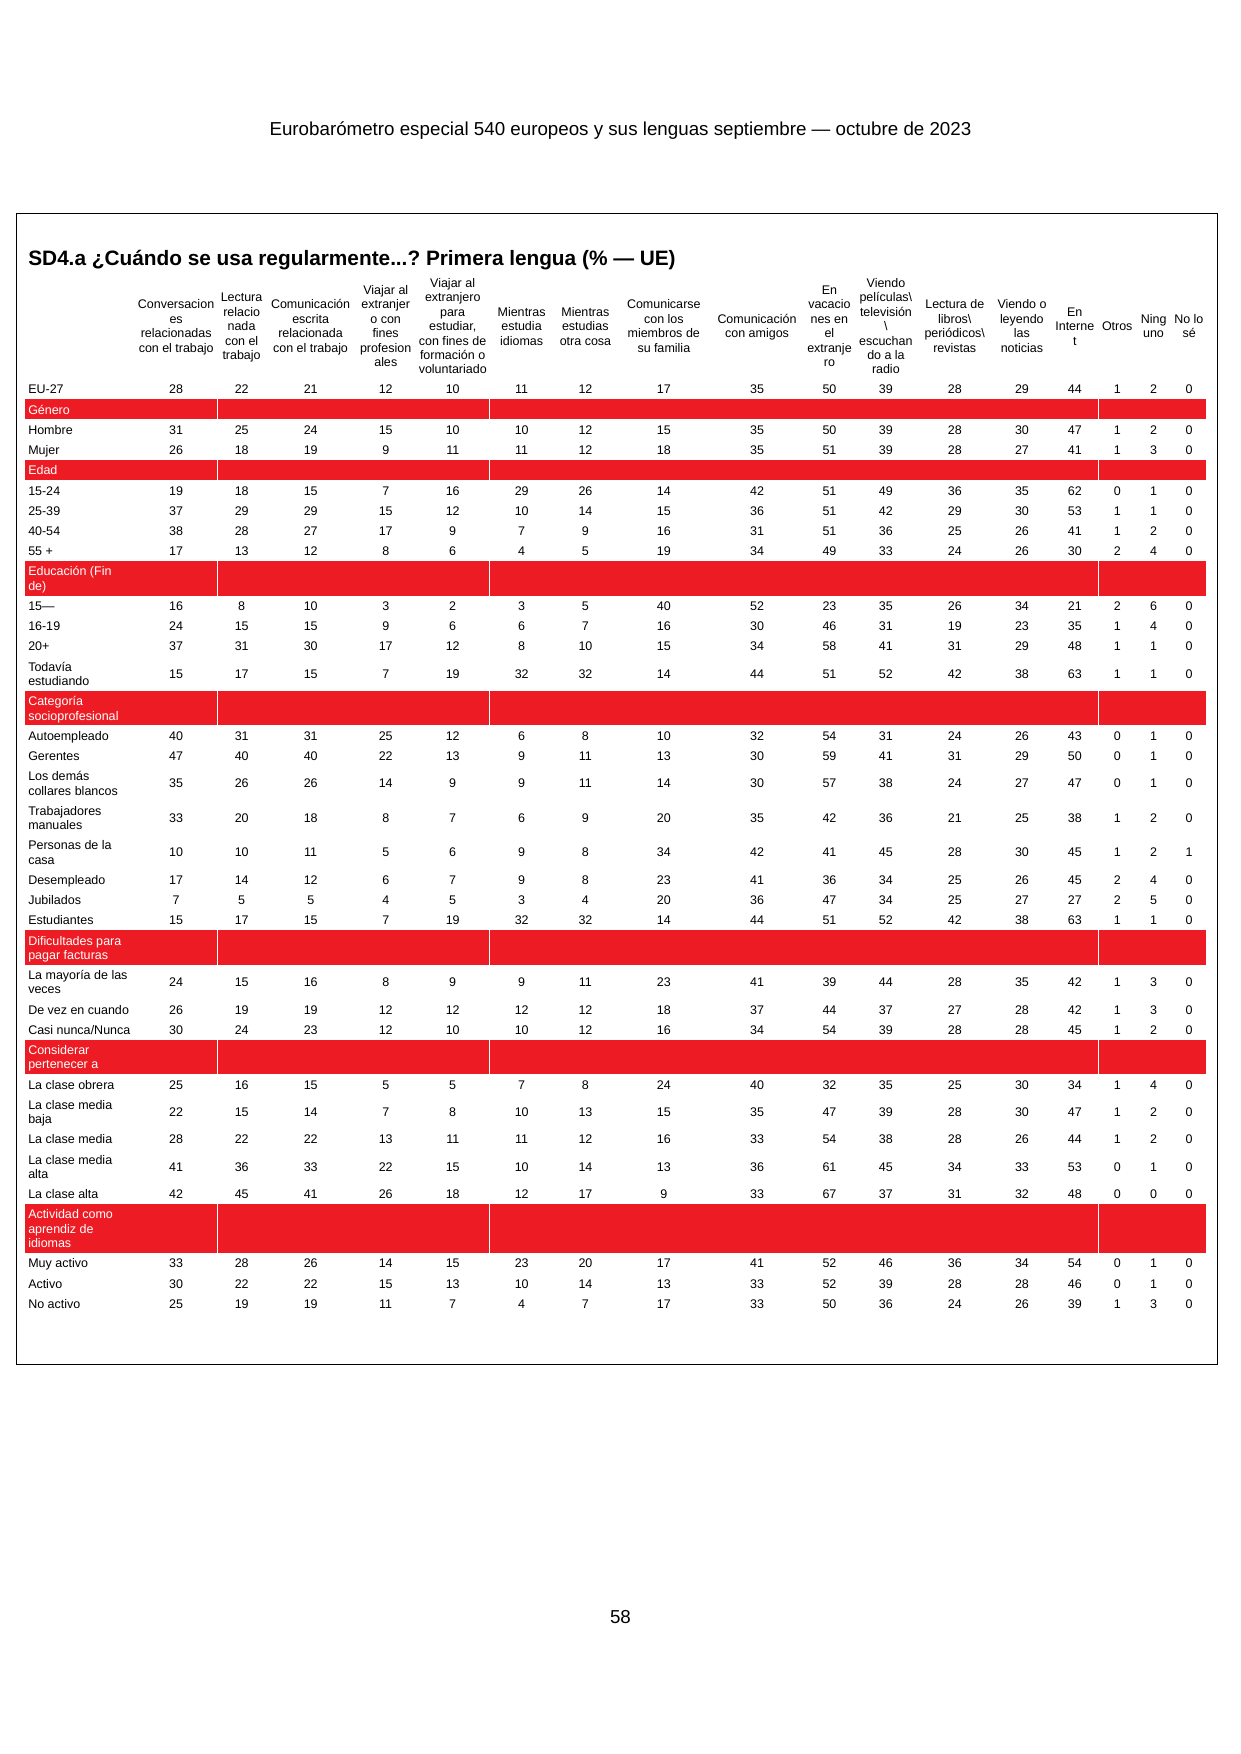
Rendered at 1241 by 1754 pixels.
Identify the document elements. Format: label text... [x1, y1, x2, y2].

table_cell 26 [265, 1253, 356, 1273]
table_cell [265, 1204, 356, 1253]
table_cell [415, 1040, 489, 1074]
table_cell 32 [490, 910, 553, 930]
table_cell 19 [415, 910, 489, 930]
table_cell 3 [490, 596, 553, 616]
table_cell 19 [265, 999, 356, 1019]
table_cell 26 [134, 440, 217, 460]
table_cell 1 [1135, 1149, 1171, 1184]
table_cell 18 [617, 440, 710, 460]
table_cell 0 [1099, 725, 1135, 746]
table_cell [993, 460, 1051, 480]
table_cell 24 [218, 1020, 265, 1040]
table_cell Jubilados [25, 890, 134, 910]
table_cell 45 [855, 835, 916, 869]
table_cell Lectura de libros\periódicos\ revistas [916, 273, 993, 379]
table_cell 39 [855, 1273, 916, 1293]
table_cell 42 [855, 500, 916, 521]
table_cell 14 [553, 1273, 617, 1293]
table_cell 26 [993, 1129, 1051, 1149]
table_cell 28 [916, 379, 993, 399]
table_cell 47 [1051, 420, 1098, 440]
table_cell 12 [265, 870, 356, 890]
table_cell [1135, 691, 1171, 725]
table_cell 10 [218, 835, 265, 869]
table_header [710, 243, 803, 273]
table_cell 15 [218, 1095, 265, 1129]
table_cell [25, 273, 134, 379]
table_cell 29 [993, 379, 1051, 399]
table_cell 40 [218, 746, 265, 766]
table_cell [1099, 460, 1135, 480]
table_cell 23 [265, 1020, 356, 1040]
table_cell 47 [134, 746, 217, 766]
table_cell 20 [553, 1253, 617, 1273]
table_cell Comunicación con amigos [710, 273, 803, 379]
table_cell 45 [1051, 1020, 1098, 1040]
table_cell 29 [218, 500, 265, 521]
table_cell [415, 691, 489, 725]
table_cell 5 [553, 541, 617, 561]
table_cell 34 [617, 835, 710, 869]
table_cell La clase media [25, 1129, 134, 1149]
table_cell 8 [553, 870, 617, 890]
table_cell 15 [617, 636, 710, 656]
table_cell 11 [356, 1294, 415, 1314]
table_cell Edad [25, 460, 134, 480]
table_cell 4 [490, 1294, 553, 1314]
table_cell 7 [415, 870, 489, 890]
table_cell 31 [218, 636, 265, 656]
table_cell [415, 930, 489, 965]
table_cell 0 [1171, 500, 1206, 521]
table_cell [1135, 399, 1171, 419]
table_cell 41 [803, 835, 855, 869]
table_cell 36 [916, 480, 993, 500]
table_cell [134, 460, 217, 480]
table_cell 51 [803, 500, 855, 521]
table_cell 45 [1051, 835, 1098, 869]
table_cell 12 [553, 1129, 617, 1149]
table_cell 32 [803, 1074, 855, 1094]
table_cell 2 [1099, 890, 1135, 910]
table_cell 1 [1099, 636, 1135, 656]
table_cell 0 [1171, 1149, 1206, 1184]
table_cell 1 [1099, 521, 1135, 541]
table_cell En vacaciones en el extranjero [803, 273, 855, 379]
table_cell [134, 399, 217, 419]
table_cell Viajar al extranjero con fines profesionales [356, 273, 415, 379]
table_cell [1051, 399, 1098, 419]
table_cell 31 [916, 1184, 993, 1204]
table_cell 15 [134, 656, 217, 691]
table_cell Actividad como aprendiz de idiomas [25, 1204, 134, 1253]
table_cell 26 [993, 1294, 1051, 1314]
table_cell 17 [134, 541, 217, 561]
table_cell 32 [553, 910, 617, 930]
table_cell [855, 399, 916, 419]
table_cell 9 [356, 440, 415, 460]
table_cell 31 [134, 420, 217, 440]
table_cell 8 [356, 965, 415, 999]
table_cell 15— [25, 596, 134, 616]
table_cell [553, 930, 617, 965]
table_cell 1 [1135, 910, 1171, 930]
table_cell 52 [803, 1253, 855, 1273]
table_cell 34 [710, 636, 803, 656]
table_cell 25 [916, 890, 993, 910]
table_cell 51 [803, 910, 855, 930]
table_cell 35 [1051, 616, 1098, 636]
table_cell 1 [1099, 1020, 1135, 1040]
table_cell 30 [710, 616, 803, 636]
table_cell Lectura relacionada con el trabajo [218, 273, 265, 379]
table_cell [1171, 691, 1206, 725]
table_cell 1 [1099, 1074, 1135, 1094]
table_cell 42 [1051, 965, 1098, 999]
table_cell 0 [1171, 616, 1206, 636]
table_cell 35 [710, 420, 803, 440]
table_cell 9 [490, 746, 553, 766]
table_cell 51 [803, 440, 855, 460]
table_cell 32 [553, 656, 617, 691]
table_cell 37 [855, 999, 916, 1019]
table_cell 0 [1099, 746, 1135, 766]
table_cell 14 [265, 1095, 356, 1129]
table_cell 3 [1135, 440, 1171, 460]
table_cell 33 [710, 1273, 803, 1293]
table_cell [1171, 930, 1206, 965]
table_cell [218, 561, 265, 596]
table_cell 23 [617, 965, 710, 999]
table_cell 35 [710, 800, 803, 835]
table_cell [916, 460, 993, 480]
table_cell Comunicarse con los miembros de su familia [617, 273, 710, 379]
table_cell 12 [356, 1020, 415, 1040]
table_cell [25, 1314, 1051, 1334]
table_cell [553, 1040, 617, 1074]
table_cell 11 [490, 379, 553, 399]
table_cell 24 [916, 1294, 993, 1314]
table_cell 1 [1099, 500, 1135, 521]
table_cell 33 [265, 1149, 356, 1184]
table_cell 45 [855, 1149, 916, 1184]
table_cell [916, 930, 993, 965]
table_cell 5 [553, 596, 617, 616]
table_cell 28 [916, 1095, 993, 1129]
table_cell 28 [993, 1273, 1051, 1293]
table_cell 21 [916, 800, 993, 835]
table_cell 28 [916, 835, 993, 869]
table_cell [1051, 930, 1098, 965]
table_cell 34 [855, 890, 916, 910]
table_cell 10 [490, 420, 553, 440]
table_cell [916, 1040, 993, 1074]
table_cell [265, 460, 356, 480]
table_cell 47 [1051, 766, 1098, 800]
table_cell 28 [916, 1129, 993, 1149]
table_cell 35 [134, 766, 217, 800]
table_cell 39 [855, 420, 916, 440]
table_cell [617, 930, 710, 965]
table_cell [415, 460, 489, 480]
table_cell 17 [356, 521, 415, 541]
table_cell 33 [710, 1294, 803, 1314]
table_cell 13 [356, 1129, 415, 1149]
table_cell 2 [1135, 1020, 1171, 1040]
table_cell 39 [855, 440, 916, 460]
table_cell 38 [1051, 800, 1098, 835]
table_cell 33 [134, 1253, 217, 1273]
table_cell 42 [1051, 999, 1098, 1019]
table_cell [993, 1204, 1051, 1253]
table_cell 25 [134, 1074, 217, 1094]
table_cell 8 [553, 1074, 617, 1094]
table_cell 1 [1135, 500, 1171, 521]
table_cell 29 [265, 500, 356, 521]
table_cell 4 [553, 890, 617, 910]
table_cell 9 [415, 965, 489, 999]
table_cell 36 [855, 521, 916, 541]
table_cell 50 [803, 420, 855, 440]
table_cell 46 [1051, 1273, 1098, 1293]
table_cell 1 [1099, 835, 1135, 869]
table_cell 23 [993, 616, 1051, 636]
table_cell 58 [803, 636, 855, 656]
table_cell 45 [218, 1184, 265, 1204]
table_cell 2 [1099, 541, 1135, 561]
table_cell 12 [415, 999, 489, 1019]
table_cell 16 [617, 616, 710, 636]
table_cell 16 [218, 1074, 265, 1094]
table_cell 57 [803, 766, 855, 800]
table_cell 11 [265, 835, 356, 869]
table_cell 49 [803, 541, 855, 561]
table_cell 2 [1135, 800, 1171, 835]
table_cell 40 [710, 1074, 803, 1094]
table_cell 19 [265, 440, 356, 460]
table_cell 3 [356, 596, 415, 616]
table_cell 10 [415, 1020, 489, 1040]
table_cell 32 [490, 656, 553, 691]
table_cell 2 [1135, 420, 1171, 440]
table_cell 28 [993, 1020, 1051, 1040]
table_cell 44 [1051, 1129, 1098, 1149]
table_cell 5 [218, 890, 265, 910]
table_cell 32 [993, 1184, 1051, 1204]
table_cell 4 [1135, 870, 1171, 890]
table_cell 21 [265, 379, 356, 399]
table_cell 0 [1171, 1074, 1206, 1094]
table_cell 27 [993, 890, 1051, 910]
table_cell 38 [855, 766, 916, 800]
table_cell [803, 1040, 855, 1074]
table_cell [1051, 460, 1098, 480]
table_cell 36 [710, 890, 803, 910]
table_cell 28 [916, 1273, 993, 1293]
table_cell 6 [415, 541, 489, 561]
table_cell 7 [356, 480, 415, 500]
table_cell Hombre [25, 420, 134, 440]
table_cell 15 [218, 965, 265, 999]
table_cell 35 [993, 480, 1051, 500]
table_cell 30 [134, 1273, 217, 1293]
table_cell 8 [490, 636, 553, 656]
table_cell 22 [356, 746, 415, 766]
table_cell 14 [356, 766, 415, 800]
table_cell 46 [803, 616, 855, 636]
table_cell 37 [855, 1184, 916, 1204]
table_cell 36 [218, 1149, 265, 1184]
table_cell 16-19 [25, 616, 134, 636]
table_cell 14 [617, 656, 710, 691]
table_cell 13 [218, 541, 265, 561]
table_cell 19 [265, 1294, 356, 1314]
table_cell 0 [1171, 379, 1206, 399]
table_cell 39 [855, 379, 916, 399]
table_cell [265, 691, 356, 725]
table_cell 9 [617, 1184, 710, 1204]
table_cell 7 [134, 890, 217, 910]
table_cell 41 [710, 965, 803, 999]
table_cell 1 [1135, 725, 1171, 746]
table_cell 24 [916, 766, 993, 800]
table_cell 0 [1171, 1095, 1206, 1129]
table_cell 1 [1099, 800, 1135, 835]
table_cell 41 [134, 1149, 217, 1184]
table_cell [415, 561, 489, 596]
table_cell 18 [218, 480, 265, 500]
table_cell 37 [134, 636, 217, 656]
table_cell EU-27 [25, 379, 134, 399]
table_cell 14 [218, 870, 265, 890]
table_cell 14 [617, 910, 710, 930]
table_cell 35 [855, 596, 916, 616]
table_cell 16 [617, 1020, 710, 1040]
table_cell 1 [1171, 835, 1206, 869]
table_cell 25 [916, 870, 993, 890]
table_cell 30 [710, 766, 803, 800]
table_cell [617, 399, 710, 419]
table_cell 13 [617, 746, 710, 766]
table_header [855, 243, 916, 273]
table_cell [1135, 561, 1171, 596]
table_cell 53 [1051, 1149, 1098, 1184]
table_cell 3 [1135, 965, 1171, 999]
table_cell 41 [265, 1184, 356, 1204]
table_cell 27 [916, 999, 993, 1019]
table_cell 15 [617, 500, 710, 521]
table_cell 10 [490, 1020, 553, 1040]
table_cell 29 [993, 636, 1051, 656]
table_cell 0 [1099, 1184, 1135, 1204]
table_cell 1 [1135, 766, 1171, 800]
table_cell 36 [916, 1253, 993, 1273]
table_cell 26 [916, 596, 993, 616]
table_cell 52 [803, 1273, 855, 1293]
table_cell 0 [1099, 766, 1135, 800]
table_cell 37 [710, 999, 803, 1019]
table_cell 14 [553, 500, 617, 521]
table_cell 39 [855, 1020, 916, 1040]
table_cell 41 [855, 636, 916, 656]
table_cell 8 [553, 835, 617, 869]
table_cell 1 [1099, 616, 1135, 636]
table_cell 0 [1171, 521, 1206, 541]
table_cell 52 [855, 910, 916, 930]
table_cell 16 [415, 480, 489, 500]
table_cell 35 [993, 965, 1051, 999]
table_cell Mientras estudias otra cosa [553, 273, 617, 379]
table_cell 41 [1051, 440, 1098, 460]
table_cell [993, 561, 1051, 596]
table_cell 10 [415, 379, 489, 399]
table_cell 10 [553, 636, 617, 656]
table_cell 22 [134, 1095, 217, 1129]
table_cell Género [25, 399, 134, 419]
table_cell 1 [1099, 910, 1135, 930]
table_cell 25-39 [25, 500, 134, 521]
table_cell [490, 1040, 553, 1074]
table_cell La clase media baja [25, 1095, 134, 1129]
table_cell 1 [1135, 636, 1171, 656]
table_cell 42 [710, 835, 803, 869]
table_cell 0 [1171, 965, 1206, 999]
table_cell La clase alta [25, 1184, 134, 1204]
table_cell 38 [993, 656, 1051, 691]
table_cell 30 [993, 500, 1051, 521]
table_cell 54 [803, 1020, 855, 1040]
table_cell 30 [993, 1074, 1051, 1094]
table_cell 47 [1051, 1095, 1098, 1129]
table_cell 12 [356, 999, 415, 1019]
table_cell 33 [134, 800, 217, 835]
table_cell 21 [1051, 596, 1098, 616]
table_cell 28 [134, 379, 217, 399]
table_cell [1051, 561, 1098, 596]
table_cell [1099, 1314, 1135, 1334]
table_cell 4 [490, 541, 553, 561]
table_cell [710, 561, 803, 596]
table_cell [1099, 1040, 1135, 1074]
table_cell 40 [134, 725, 217, 746]
table_cell En Internet [1051, 273, 1098, 379]
table_cell 10 [617, 725, 710, 746]
table_cell [916, 399, 993, 419]
table_cell 62 [1051, 480, 1098, 500]
table_cell 24 [916, 541, 993, 561]
table_cell [218, 691, 265, 725]
table_cell 1 [1099, 1095, 1135, 1129]
table_cell 34 [1051, 1074, 1098, 1094]
table_cell [710, 1040, 803, 1074]
table_cell 0 [1171, 800, 1206, 835]
table_cell [617, 460, 710, 480]
table_cell 34 [710, 1020, 803, 1040]
table_cell 42 [134, 1184, 217, 1204]
table_cell 0 [1171, 1253, 1206, 1273]
table_cell 20 [617, 890, 710, 910]
table_cell 38 [993, 910, 1051, 930]
table_cell 1 [1099, 999, 1135, 1019]
table_cell 27 [265, 521, 356, 541]
table_cell Activo [25, 1273, 134, 1293]
table_cell [855, 561, 916, 596]
table_cell 54 [1051, 1253, 1098, 1273]
table_cell 3 [1135, 999, 1171, 1019]
table_cell Otros [1099, 273, 1135, 379]
table_cell 9 [490, 835, 553, 869]
table_cell Desempleado [25, 870, 134, 890]
table_cell [1051, 1314, 1098, 1334]
table_cell 0 [1171, 480, 1206, 500]
table_cell [490, 399, 553, 419]
table_cell 13 [617, 1273, 710, 1293]
table_cell 37 [134, 500, 217, 521]
table_cell 9 [553, 800, 617, 835]
table_cell Viendo o leyendo las noticias [993, 273, 1051, 379]
table_cell 41 [1051, 521, 1098, 541]
table_cell [855, 460, 916, 480]
table_cell 50 [803, 1294, 855, 1314]
table_cell [1171, 561, 1206, 596]
table_cell 0 [1171, 746, 1206, 766]
table_cell 12 [356, 379, 415, 399]
table_cell 5 [356, 835, 415, 869]
table_cell 7 [415, 800, 489, 835]
table_cell [855, 1204, 916, 1253]
table_cell 15 [265, 656, 356, 691]
table_cell 24 [265, 420, 356, 440]
table_cell [356, 1204, 415, 1253]
table_cell 10 [490, 500, 553, 521]
table_cell 15-24 [25, 480, 134, 500]
table_cell 17 [617, 379, 710, 399]
table_cell 1 [1135, 656, 1171, 691]
table_cell 11 [553, 766, 617, 800]
table_cell 9 [415, 521, 489, 541]
table_cell [490, 561, 553, 596]
table_cell [134, 1204, 217, 1253]
table_cell Trabajadores manuales [25, 800, 134, 835]
table_cell 35 [710, 1095, 803, 1129]
table_cell 54 [803, 725, 855, 746]
table_cell 26 [265, 766, 356, 800]
table_cell Todavía estudiando [25, 656, 134, 691]
table_cell [1099, 399, 1135, 419]
table_cell [1099, 930, 1135, 965]
table_cell 30 [265, 636, 356, 656]
table_cell 0 [1171, 440, 1206, 460]
table_cell 13 [553, 1095, 617, 1129]
table_cell 10 [490, 1149, 553, 1184]
table_cell [710, 460, 803, 480]
table_cell 6 [415, 835, 489, 869]
table_cell 7 [490, 1074, 553, 1094]
table_cell 17 [218, 656, 265, 691]
table_cell 0 [1171, 1294, 1206, 1314]
table_cell 31 [916, 636, 993, 656]
table_cell 0 [1171, 1020, 1206, 1040]
table_cell 2 [1135, 379, 1171, 399]
table_cell 33 [993, 1149, 1051, 1184]
table_cell [803, 561, 855, 596]
table_cell 17 [617, 1294, 710, 1314]
table_cell 11 [553, 965, 617, 999]
table_cell 2 [1135, 521, 1171, 541]
table_cell [553, 460, 617, 480]
table_cell 6 [490, 800, 553, 835]
table_cell 15 [265, 1074, 356, 1094]
table_cell 1 [1099, 420, 1135, 440]
table_cell 18 [415, 1184, 489, 1204]
table_cell [993, 930, 1051, 965]
table_cell 23 [490, 1253, 553, 1273]
table_cell 29 [993, 746, 1051, 766]
table_cell 28 [916, 965, 993, 999]
table_cell 44 [710, 910, 803, 930]
table_cell 6 [490, 616, 553, 636]
table_cell 1 [1099, 1294, 1135, 1314]
table_cell 15 [617, 1095, 710, 1129]
table_cell 9 [553, 521, 617, 541]
table_cell 7 [553, 1294, 617, 1314]
table_cell [993, 1040, 1051, 1074]
table_cell Casi nunca/Nunca [25, 1020, 134, 1040]
table_cell 5 [415, 890, 489, 910]
table_cell 41 [710, 870, 803, 890]
table_cell 47 [803, 1095, 855, 1129]
table_cell 15 [415, 1149, 489, 1184]
table_cell [710, 399, 803, 419]
table_cell 17 [553, 1184, 617, 1204]
table_cell Mientras estudia idiomas [490, 273, 553, 379]
table_cell 40-54 [25, 521, 134, 541]
table_cell 41 [855, 746, 916, 766]
table_cell 34 [855, 870, 916, 890]
table_cell 8 [553, 725, 617, 746]
table_cell 18 [617, 999, 710, 1019]
table_cell 35 [855, 1074, 916, 1094]
table_cell 14 [617, 480, 710, 500]
table_cell 22 [218, 379, 265, 399]
table_cell 0 [1171, 890, 1206, 910]
table_cell 11 [490, 440, 553, 460]
table_cell 41 [710, 1253, 803, 1273]
table_cell 7 [415, 1294, 489, 1314]
table_cell 15 [134, 910, 217, 930]
table_cell 34 [710, 541, 803, 561]
table_cell [134, 1040, 217, 1074]
table_cell 31 [916, 746, 993, 766]
table_cell 36 [803, 870, 855, 890]
table_cell 0 [1171, 541, 1206, 561]
table_cell [855, 930, 916, 965]
table_cell Viajar al extranjero para estudiar, con fines de formación o voluntariado [415, 273, 489, 379]
table_cell 45 [1051, 870, 1098, 890]
table_cell [803, 1204, 855, 1253]
table_cell [553, 561, 617, 596]
table_cell [803, 460, 855, 480]
table_cell 14 [356, 1253, 415, 1273]
table_cell 11 [415, 440, 489, 460]
table_cell [1171, 1204, 1206, 1253]
table_cell 2 [415, 596, 489, 616]
table_cell 26 [356, 1184, 415, 1204]
table_cell 8 [356, 541, 415, 561]
table_cell 31 [710, 521, 803, 541]
table_cell 33 [710, 1184, 803, 1204]
table_cell De vez en cuando [25, 999, 134, 1019]
table_cell Los demás collares blancos [25, 766, 134, 800]
table_cell 12 [490, 999, 553, 1019]
table_cell [1135, 1040, 1171, 1074]
table_cell 0 [1171, 656, 1206, 691]
table_cell 24 [134, 616, 217, 636]
table_cell 7 [490, 521, 553, 541]
table_cell 0 [1171, 999, 1206, 1019]
table_cell 23 [803, 596, 855, 616]
table_cell 19 [916, 616, 993, 636]
table_cell 29 [490, 480, 553, 500]
table_cell 36 [855, 800, 916, 835]
table_cell Conversaciones relacionadas con el trabajo [134, 273, 217, 379]
table_cell 12 [490, 1184, 553, 1204]
table_cell [1051, 1040, 1098, 1074]
table_cell [218, 930, 265, 965]
table_cell Dificultades para pagar facturas [25, 930, 134, 965]
table_cell Muy activo [25, 1253, 134, 1273]
table_cell 59 [803, 746, 855, 766]
table_cell 27 [1051, 890, 1098, 910]
table_cell 15 [356, 420, 415, 440]
table_cell 55 + [25, 541, 134, 561]
table_cell Comunicación escrita relacionada con el trabajo [265, 273, 356, 379]
table_cell 22 [218, 1273, 265, 1293]
table_cell 44 [1051, 379, 1098, 399]
table_cell Mujer [25, 440, 134, 460]
table_cell 14 [617, 766, 710, 800]
table_header [1099, 243, 1135, 273]
table_cell [803, 691, 855, 725]
table_cell [265, 561, 356, 596]
table_cell 6 [1135, 596, 1171, 616]
table_cell 15 [265, 480, 356, 500]
table_cell 5 [415, 1074, 489, 1094]
table_cell 22 [356, 1149, 415, 1184]
table_cell Autoempleado [25, 725, 134, 746]
table_cell 26 [993, 725, 1051, 746]
table_cell 1 [1135, 1253, 1171, 1273]
table_cell 46 [855, 1253, 916, 1273]
table_cell 6 [490, 725, 553, 746]
table_cell 0 [1171, 725, 1206, 746]
table_cell 15 [356, 500, 415, 521]
table_cell [710, 1204, 803, 1253]
table_cell 0 [1099, 1149, 1135, 1184]
table_cell 30 [710, 746, 803, 766]
table_cell 2 [1135, 1095, 1171, 1129]
table_cell 34 [916, 1149, 993, 1184]
table_cell 26 [134, 999, 217, 1019]
table_header [993, 243, 1051, 273]
table_cell 40 [617, 596, 710, 616]
table_cell [553, 399, 617, 419]
table_cell 42 [710, 480, 803, 500]
table_cell 3 [1135, 1294, 1171, 1314]
table_cell No activo [25, 1294, 134, 1314]
table_cell 19 [218, 999, 265, 1019]
table_cell 39 [1051, 1294, 1098, 1314]
table_cell [617, 1040, 710, 1074]
table_cell [218, 460, 265, 480]
table_cell 9 [490, 965, 553, 999]
table_cell [218, 1204, 265, 1253]
table_cell 16 [134, 596, 217, 616]
table_cell 1 [1099, 379, 1135, 399]
table_cell 39 [855, 1095, 916, 1129]
table_cell 19 [218, 1294, 265, 1314]
table_cell 16 [617, 521, 710, 541]
table_cell 2 [1099, 596, 1135, 616]
table_cell 36 [710, 500, 803, 521]
table_header SD4.a ¿Cuándo se usa regularmente...? Primera lengua (% — UE) [25, 243, 710, 273]
table_cell [993, 691, 1051, 725]
table_cell 44 [855, 965, 916, 999]
table_cell 36 [855, 1294, 916, 1314]
table_cell 28 [218, 521, 265, 541]
table_cell 2 [1135, 1129, 1171, 1149]
table_cell 17 [134, 870, 217, 890]
table_cell 13 [415, 1273, 489, 1293]
table_cell 42 [916, 910, 993, 930]
table_cell 0 [1171, 420, 1206, 440]
table_cell 27 [993, 440, 1051, 460]
table_cell 63 [1051, 656, 1098, 691]
table_cell 0 [1171, 1184, 1206, 1204]
table_cell [490, 1204, 553, 1253]
table_cell [356, 561, 415, 596]
table_cell 38 [855, 1129, 916, 1149]
table_cell 49 [855, 480, 916, 500]
table_cell [1099, 561, 1135, 596]
table_cell 0 [1171, 1129, 1206, 1149]
table_cell 22 [265, 1273, 356, 1293]
table_cell 33 [710, 1129, 803, 1149]
table_cell 31 [855, 725, 916, 746]
table_cell 12 [415, 725, 489, 746]
table_cell 15 [415, 1253, 489, 1273]
table_cell [1135, 930, 1171, 965]
table_cell 30 [1051, 541, 1098, 561]
table_cell 8 [218, 596, 265, 616]
table_cell 15 [218, 616, 265, 636]
table_cell 18 [265, 800, 356, 835]
table_cell 0 [1171, 596, 1206, 616]
table_cell [134, 691, 217, 725]
table_cell 12 [553, 440, 617, 460]
table_cell 7 [356, 1095, 415, 1129]
table_cell [803, 930, 855, 965]
table_cell 30 [134, 1020, 217, 1040]
table_cell 2 [1135, 835, 1171, 869]
table_cell 12 [265, 541, 356, 561]
table_cell [916, 561, 993, 596]
table_cell 39 [803, 965, 855, 999]
table_cell 26 [993, 870, 1051, 890]
table_cell 15 [265, 910, 356, 930]
table_cell 6 [356, 870, 415, 890]
table_cell 28 [993, 999, 1051, 1019]
table_cell 28 [134, 1129, 217, 1149]
table_cell [415, 399, 489, 419]
table_cell 4 [1135, 541, 1171, 561]
table_cell 29 [916, 500, 993, 521]
table_cell [1051, 691, 1098, 725]
table_cell [710, 930, 803, 965]
table_cell Personas de la casa [25, 835, 134, 869]
table_cell 3 [490, 890, 553, 910]
table_cell 10 [490, 1095, 553, 1129]
table_cell [916, 1204, 993, 1253]
table_cell 19 [134, 480, 217, 500]
table_cell La clase obrera [25, 1074, 134, 1094]
table_cell [218, 1040, 265, 1074]
table_cell [1171, 399, 1206, 419]
table_cell 36 [710, 1149, 803, 1184]
table_cell 0 [1171, 870, 1206, 890]
table_cell 26 [218, 766, 265, 800]
table_cell 13 [617, 1149, 710, 1184]
table_cell 40 [265, 746, 356, 766]
table_cell 17 [218, 910, 265, 930]
table_cell 47 [803, 890, 855, 910]
table_cell 26 [993, 541, 1051, 561]
table_header [803, 243, 855, 273]
table_cell 30 [993, 1095, 1051, 1129]
table_cell Gerentes [25, 746, 134, 766]
table_cell [710, 691, 803, 725]
table_cell [803, 399, 855, 419]
table_cell [1171, 1314, 1206, 1334]
table_cell [356, 460, 415, 480]
table_cell 0 [1171, 766, 1206, 800]
table_cell 12 [415, 636, 489, 656]
table_cell [553, 1204, 617, 1253]
table_cell 38 [134, 521, 217, 541]
table_cell 14 [553, 1149, 617, 1184]
table_cell 13 [415, 746, 489, 766]
table_cell 4 [1135, 616, 1171, 636]
table_cell 10 [415, 420, 489, 440]
table_cell 51 [803, 480, 855, 500]
table_cell 12 [553, 420, 617, 440]
table_cell 10 [265, 596, 356, 616]
table_cell 2 [1099, 870, 1135, 890]
table_cell 24 [134, 965, 217, 999]
table_cell 26 [553, 480, 617, 500]
table_cell [356, 930, 415, 965]
table_cell 5 [1135, 890, 1171, 910]
table_cell 4 [356, 890, 415, 910]
table_cell 28 [916, 440, 993, 460]
table_cell [356, 1040, 415, 1074]
table_cell 20 [617, 800, 710, 835]
table_header [1135, 243, 1171, 273]
table_cell Categoría socioprofesional [25, 691, 134, 725]
table_cell 7 [356, 656, 415, 691]
table_cell 33 [855, 541, 916, 561]
table_cell 53 [1051, 500, 1098, 521]
table_cell 24 [617, 1074, 710, 1094]
table_cell 48 [1051, 636, 1098, 656]
table_cell 20 [218, 800, 265, 835]
table_cell 42 [803, 800, 855, 835]
table_cell 19 [617, 541, 710, 561]
table_cell 0 [1099, 480, 1135, 500]
table_cell [415, 1204, 489, 1253]
table_cell 63 [1051, 910, 1098, 930]
table_cell 51 [803, 521, 855, 541]
table_cell 28 [916, 1020, 993, 1040]
table_cell 35 [710, 440, 803, 460]
table_cell La clase media alta [25, 1149, 134, 1184]
table_cell 0 [1171, 636, 1206, 656]
table_cell [1171, 1040, 1206, 1074]
table_cell 28 [218, 1253, 265, 1273]
table_cell 17 [356, 636, 415, 656]
table_cell [553, 691, 617, 725]
table_cell 24 [916, 725, 993, 746]
table_cell 25 [356, 725, 415, 746]
table_cell No lo sé [1171, 273, 1206, 379]
table_cell [134, 930, 217, 965]
table_cell [855, 691, 916, 725]
table_cell 50 [1051, 746, 1098, 766]
table_cell 1 [1099, 656, 1135, 691]
table_cell 31 [855, 616, 916, 636]
table_cell [490, 930, 553, 965]
table_cell Estudiantes [25, 910, 134, 930]
table_cell 26 [993, 521, 1051, 541]
table_cell 10 [134, 835, 217, 869]
table_cell [617, 1204, 710, 1253]
table_cell 12 [415, 500, 489, 521]
table_cell 12 [553, 379, 617, 399]
table_cell [490, 691, 553, 725]
table_cell 16 [617, 1129, 710, 1149]
table_cell 28 [916, 420, 993, 440]
table_cell 7 [553, 616, 617, 636]
table_header [1171, 243, 1206, 273]
table_cell 15 [617, 420, 710, 440]
table_cell 27 [993, 766, 1051, 800]
table_cell 32 [710, 725, 803, 746]
table_cell 25 [218, 420, 265, 440]
table_cell [1099, 691, 1135, 725]
table_cell Considerar pertenecer a [25, 1040, 134, 1074]
table_cell 9 [490, 766, 553, 800]
table_cell 17 [617, 1253, 710, 1273]
table_cell 50 [803, 379, 855, 399]
table_cell 61 [803, 1149, 855, 1184]
table_cell [855, 1040, 916, 1074]
table_cell 44 [803, 999, 855, 1019]
table_cell 67 [803, 1184, 855, 1204]
table_cell [617, 561, 710, 596]
table_cell 11 [553, 746, 617, 766]
table_cell 30 [993, 420, 1051, 440]
table_cell [134, 561, 217, 596]
table_cell 34 [993, 1253, 1051, 1273]
table_header [1051, 243, 1098, 273]
table_cell 9 [415, 766, 489, 800]
table_cell 11 [490, 1129, 553, 1149]
table_cell 20+ [25, 636, 134, 656]
table_cell 1 [1135, 480, 1171, 500]
table_cell [265, 930, 356, 965]
table_cell 0 [1171, 1273, 1206, 1293]
table_cell 22 [218, 1129, 265, 1149]
table_cell 19 [415, 656, 489, 691]
table_cell 30 [993, 835, 1051, 869]
table_cell [1171, 460, 1206, 480]
table_cell [1135, 460, 1171, 480]
table_cell 7 [356, 910, 415, 930]
table_cell [1051, 1204, 1098, 1253]
table_cell 8 [356, 800, 415, 835]
table_cell [356, 399, 415, 419]
table_cell [265, 1040, 356, 1074]
table_cell 25 [134, 1294, 217, 1314]
table_cell 54 [803, 1129, 855, 1149]
table_cell [1099, 1204, 1135, 1253]
table_cell 15 [356, 1273, 415, 1293]
table_cell 9 [356, 616, 415, 636]
table_cell 6 [415, 616, 489, 636]
table_cell 12 [553, 999, 617, 1019]
table_cell [218, 399, 265, 419]
table_cell Ninguno [1135, 273, 1171, 379]
table_cell 23 [617, 870, 710, 890]
table_cell 22 [265, 1129, 356, 1149]
table_cell 51 [803, 656, 855, 691]
table_cell 1 [1135, 746, 1171, 766]
table_cell [1135, 1314, 1171, 1334]
table_cell 9 [490, 870, 553, 890]
table_cell [993, 399, 1051, 419]
table_cell 35 [710, 379, 803, 399]
table_cell 18 [218, 440, 265, 460]
table_cell 1 [1099, 440, 1135, 460]
table_cell 1 [1099, 965, 1135, 999]
table_cell 43 [1051, 725, 1098, 746]
table_cell 1 [1135, 1273, 1171, 1293]
table_cell 42 [916, 656, 993, 691]
table_cell 31 [218, 725, 265, 746]
table_cell 16 [265, 965, 356, 999]
table_cell [356, 691, 415, 725]
table_cell [1135, 1204, 1171, 1253]
table_cell 0 [1099, 1253, 1135, 1273]
table_cell 25 [916, 521, 993, 541]
table_cell 25 [993, 800, 1051, 835]
table_cell 5 [356, 1074, 415, 1094]
table_header [916, 243, 993, 273]
table_cell 5 [265, 890, 356, 910]
table_cell 8 [415, 1095, 489, 1129]
table_cell 4 [1135, 1074, 1171, 1094]
table_cell 15 [265, 616, 356, 636]
table_cell 11 [415, 1129, 489, 1149]
table_cell 12 [553, 1020, 617, 1040]
table_cell [617, 691, 710, 725]
table_cell 44 [710, 656, 803, 691]
table_cell [916, 691, 993, 725]
table_cell Educación (Fin de) [25, 561, 134, 596]
table_cell La mayoría de las veces [25, 965, 134, 999]
table_cell [490, 460, 553, 480]
table_cell 48 [1051, 1184, 1098, 1204]
table_cell 10 [490, 1273, 553, 1293]
table_cell 31 [265, 725, 356, 746]
table_cell 52 [855, 656, 916, 691]
table_cell 25 [916, 1074, 993, 1094]
table_cell 52 [710, 596, 803, 616]
table_cell 0 [1099, 1273, 1135, 1293]
table_cell 34 [993, 596, 1051, 616]
table_cell 1 [1099, 1129, 1135, 1149]
table_cell Viendo películas\televisión\escuchando a la radio [855, 273, 916, 379]
table_cell 0 [1135, 1184, 1171, 1204]
table_cell [265, 399, 356, 419]
table_cell 0 [1171, 910, 1206, 930]
